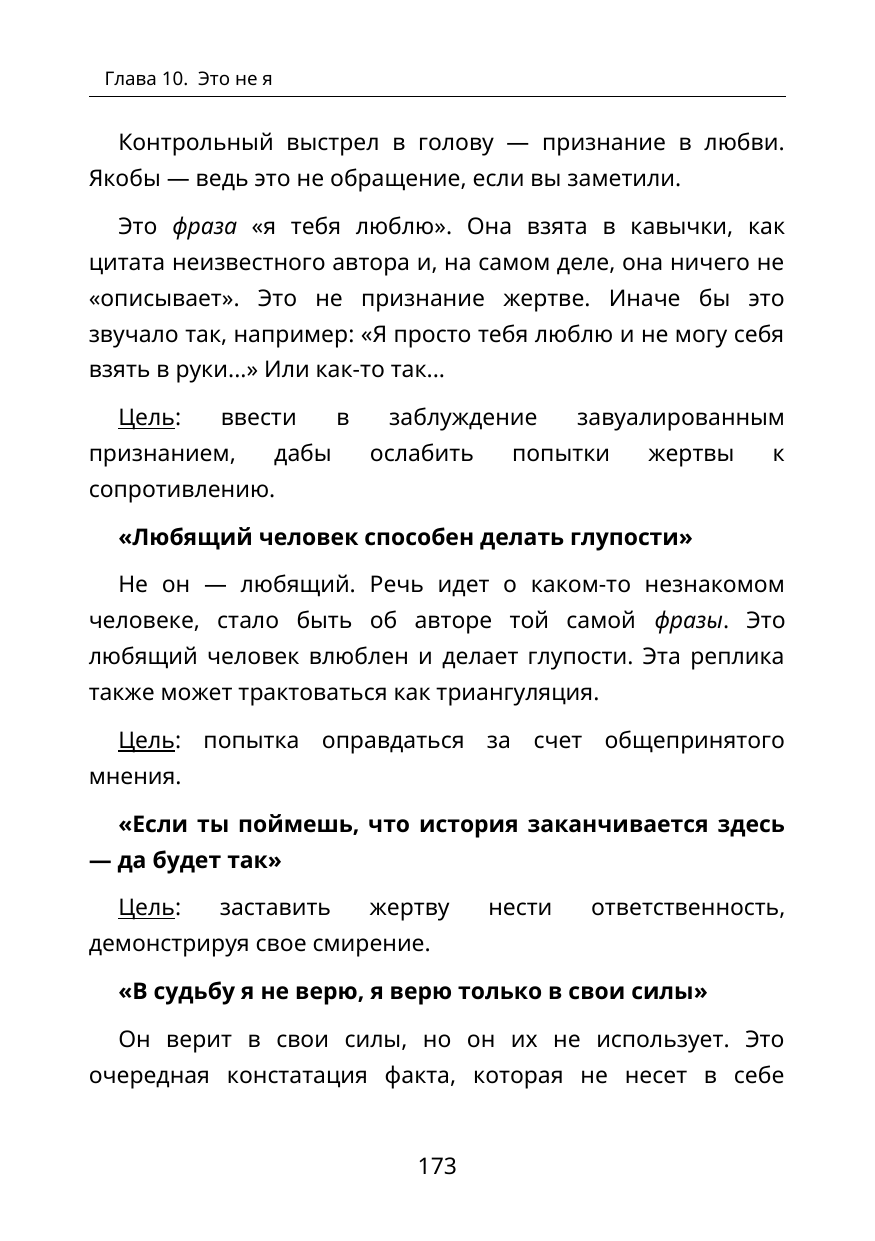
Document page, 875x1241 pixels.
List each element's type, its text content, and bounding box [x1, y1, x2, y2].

text Контрольный выстрел в голову — признание в любви. Якобы — ведь это не обращение, если вы заметили. [88, 126, 786, 193]
text Цель: ввести в заблуждение завуалированным признанием, дабы ослабить попытки жертвы к сопротивлению. [88, 401, 786, 504]
text «Если ты поймешь, что история заканчивается здесь — да будет так» [88, 808, 786, 875]
text Он верит в свои силы, но он их не использует. Это очередная констатация факта, которая не несет в себе [88, 1023, 786, 1090]
text «В судьбу я не верю, я верю только в свои силы» [88, 975, 786, 1006]
text Не он — любящий. Речь идет о каком-то незнакомом человеке, стало быть об авторе той самой фразы. Это любящий человек влюблен и делает глупости. Эта реплика также может трактоваться как триангуляция. [88, 568, 786, 707]
text «Любящий человек способен делать глупости» [88, 521, 786, 552]
text Это фраза «я тебя люблю». Она взята в кавычки, как цитата неизвестного автора и, на самом деле, она ничего не «описывает». Это не признание жертве. Иначе бы это звучало так, например: «Я просто тебя люблю и не могу себя взять в руки...» Или как-то так... [88, 210, 786, 385]
text Цель: попытка оправдаться за счет общепринятого мнения. [88, 724, 786, 791]
text Цель: заставить жертву нести ответственность, демонстрируя свое смирение. [88, 891, 786, 958]
